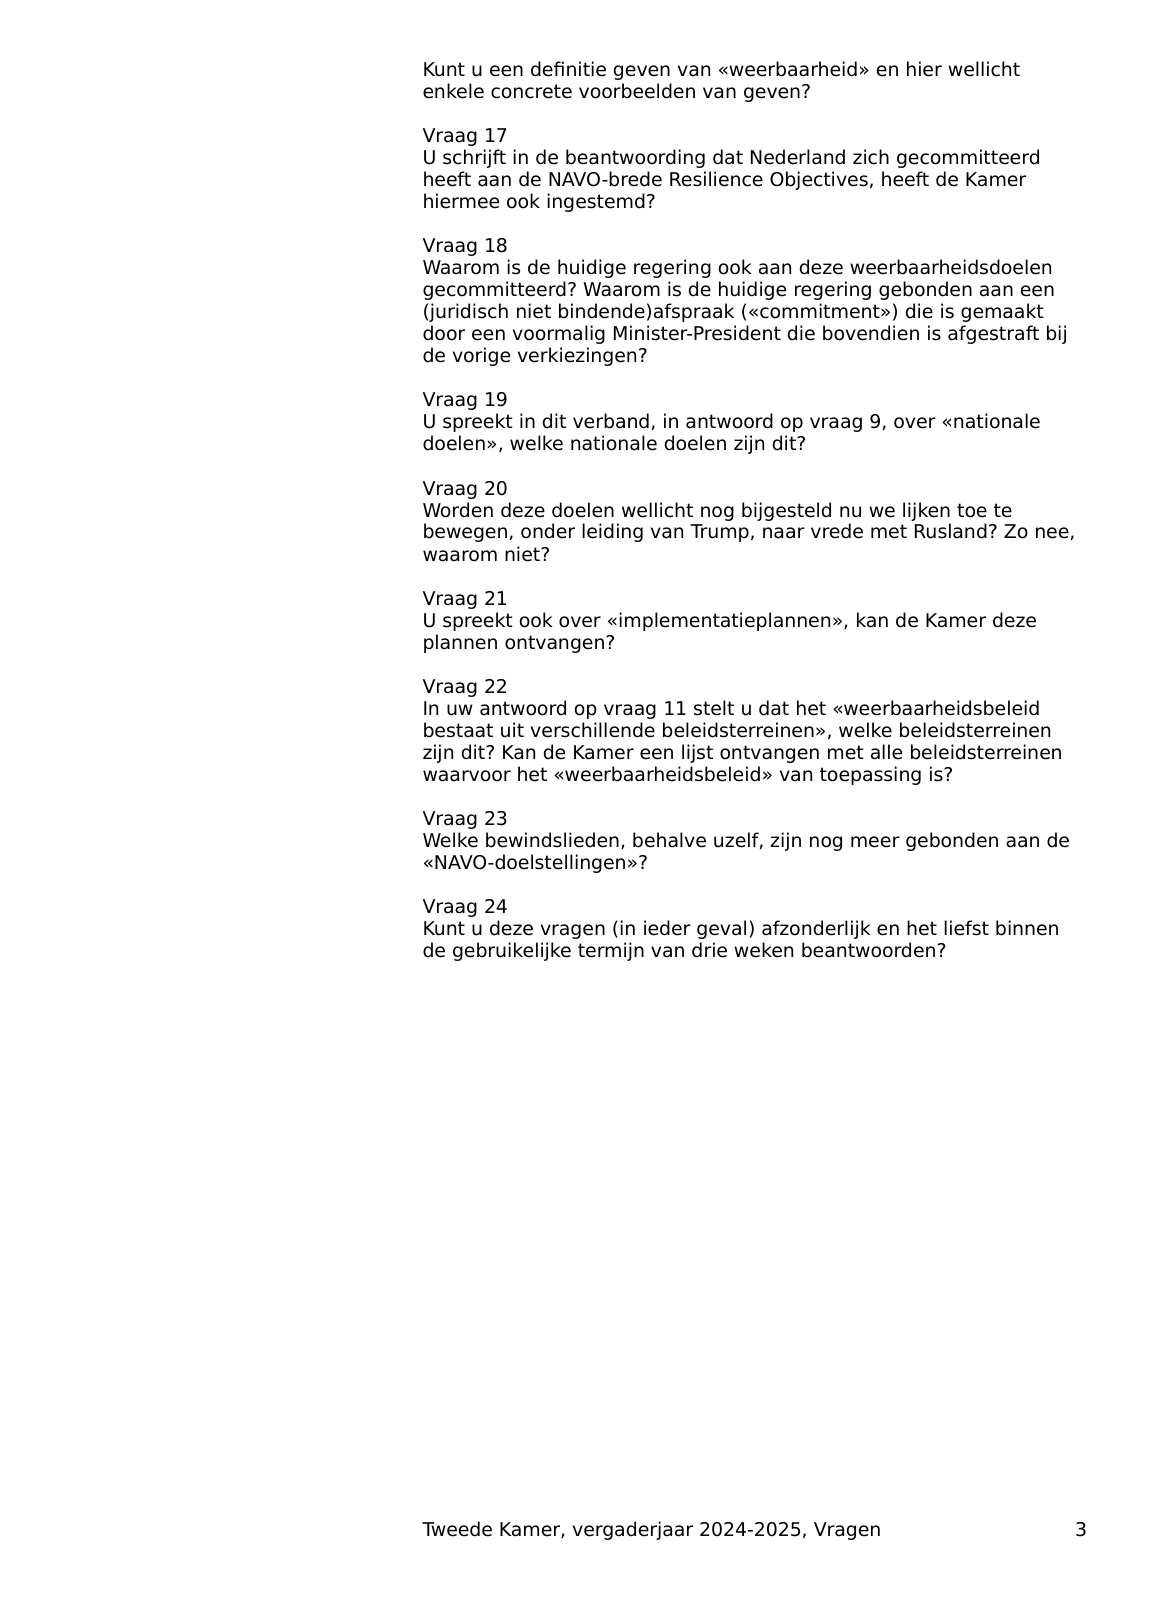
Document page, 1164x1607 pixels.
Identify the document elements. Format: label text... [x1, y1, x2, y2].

text U spreekt in dit verband, in antwoord op vraag 9, over «nationale doelen», welke nationale doelen zijn dit? [422, 411, 1087, 455]
text Vraag 20 [422, 477, 1087, 499]
text U schrijft in de beantwoording dat Nederland zich gecommitteerd heeft aan de NAVO-brede Resilience Objectives, heeft de Kamer hiermee ook ingestemd? [422, 147, 1087, 213]
text Waarom is de huidige regering ook aan deze weerbaarheidsdoelen gecommitteerd? Waarom is de huidige regering gebonden aan een (juridisch niet bindende)afspraak («commitment») die is gemaakt door een voormalig Minister-President die bovendien is afgestraft bij de vorige verkiezingen? [422, 257, 1087, 367]
text Welke bewindslieden, behalve uzelf, zijn nog meer gebonden aan de «NAVO-doelstellingen»? [422, 830, 1087, 874]
text Vraag 21 [422, 588, 1087, 609]
text Vraag 17 [422, 125, 1087, 147]
text Vraag 24 [422, 896, 1087, 918]
text Vraag 18 [422, 235, 1087, 257]
text In uw antwoord op vraag 11 stelt u dat het «weerbaarheidsbeleid bestaat uit verschillende beleidsterreinen», welke beleidsterreinen zijn dit? Kan de Kamer een lijst ontvangen met alle beleidsterreinen waarvoor het «weerbaarheidsbeleid» van toepassing is? [422, 698, 1087, 786]
text U spreekt ook over «implementatieplannen», kan de Kamer deze plannen ontvangen? [422, 609, 1087, 653]
text Vraag 22 [422, 676, 1087, 698]
text Vraag 23 [422, 808, 1087, 830]
text Kunt u een definitie geven van «weerbaarheid» en hier wellicht enkele concrete voorbeelden van geven? [422, 59, 1087, 103]
text Kunt u deze vragen (in ieder geval) afzonderlijk en het liefst binnen de gebruikelijke termijn van drie weken beantwoorden? [422, 918, 1087, 962]
text Worden deze doelen wellicht nog bijgesteld nu we lijken toe te bewegen, onder leiding van Trump, naar vrede met Rusland? Zo nee, waarom niet? [422, 499, 1087, 565]
text Vraag 19 [422, 389, 1087, 411]
